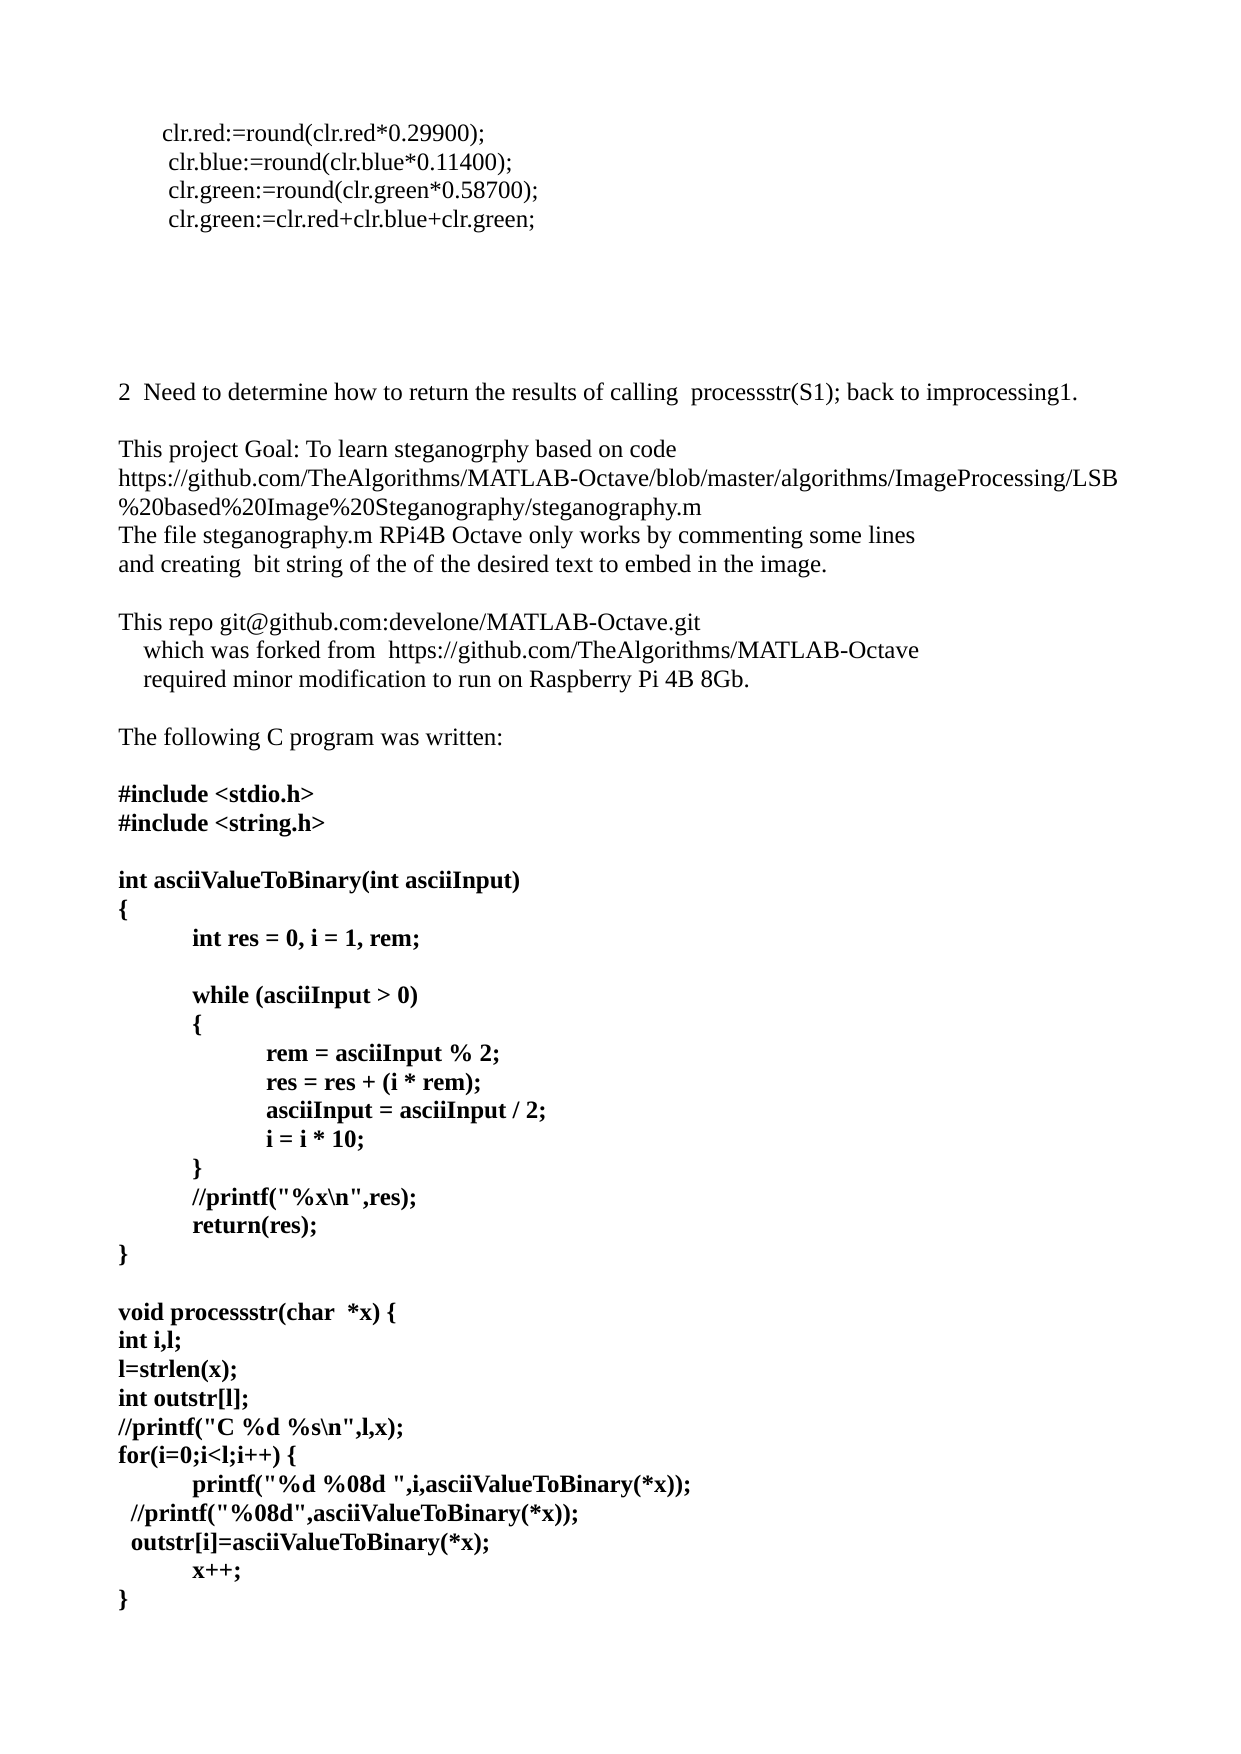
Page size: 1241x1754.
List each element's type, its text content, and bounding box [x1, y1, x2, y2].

text int outstr[l]; [118, 1383, 1122, 1412]
text while (asciiInput > 0) [118, 981, 1122, 1009]
text printf("%d %08d ",i,asciiValueToBinary(*x)); [118, 1469, 1122, 1498]
text #include <stdio.h> [118, 779, 1122, 808]
text x++; [118, 1556, 1122, 1584]
text } [118, 1584, 1122, 1613]
text for(i=0;i<l;i++) { [118, 1441, 1122, 1469]
text { [118, 894, 1122, 923]
text clr.blue:=round(clr.blue*0.11400); [118, 147, 1122, 176]
text //printf("%08d",asciiValueToBinary(*x)); [118, 1498, 1122, 1527]
text int asciiValueToBinary(int asciiInput) [118, 866, 1122, 894]
text int i,l; [118, 1326, 1122, 1354]
text //printf("%x\n",res); [118, 1182, 1122, 1211]
text This project Goal: To learn steganogrphy based on code [118, 434, 1122, 463]
text The file steganography.m RPi4B Octave only works by commenting some lines [118, 521, 1122, 549]
text { [118, 1009, 1122, 1038]
text asciiInput = asciiInput / 2; [118, 1096, 1122, 1124]
text clr.red:=round(clr.red*0.29900); [118, 118, 1122, 147]
text } [118, 1153, 1122, 1182]
text clr.green:=clr.red+clr.blue+clr.green; [118, 204, 1122, 233]
text clr.green:=round(clr.green*0.58700); [118, 176, 1122, 204]
text return(res); [118, 1211, 1122, 1239]
text which was forked from https://github.com/TheAlgorithms/MATLAB-Octave [118, 636, 1122, 664]
text //printf("C %d %s\n",l,x); [118, 1412, 1122, 1441]
text This repo git@github.com:develone/MATLAB-Octave.git [118, 607, 1122, 636]
text } [118, 1239, 1122, 1268]
text required minor modification to run on Raspberry Pi 4B 8Gb. [118, 664, 1122, 693]
text i = i * 10; [118, 1124, 1122, 1153]
text #include <string.h> [118, 808, 1122, 837]
text The following C program was written: [118, 722, 1122, 751]
text res = res + (i * rem); [118, 1067, 1122, 1096]
text l=strlen(x); [118, 1354, 1122, 1383]
text void processstr(char *x) { [118, 1297, 1122, 1326]
text rem = asciiInput % 2; [118, 1038, 1122, 1067]
text and creating bit string of the of the desired text to embed in the image. [118, 549, 1122, 578]
text outstr[i]=asciiValueToBinary(*x); [118, 1527, 1122, 1556]
text int res = 0, i = 1, rem; [118, 923, 1122, 952]
text https://github.com/TheAlgorithms/MATLAB-Octave/blob/master/algorithms/ImageProcessing/LSB%20based%20Image%20Steganography/steganography.m [118, 463, 1122, 521]
text 2 Need to determine how to return the results of calling processstr(S1); back to improcessing1. [118, 377, 1122, 406]
